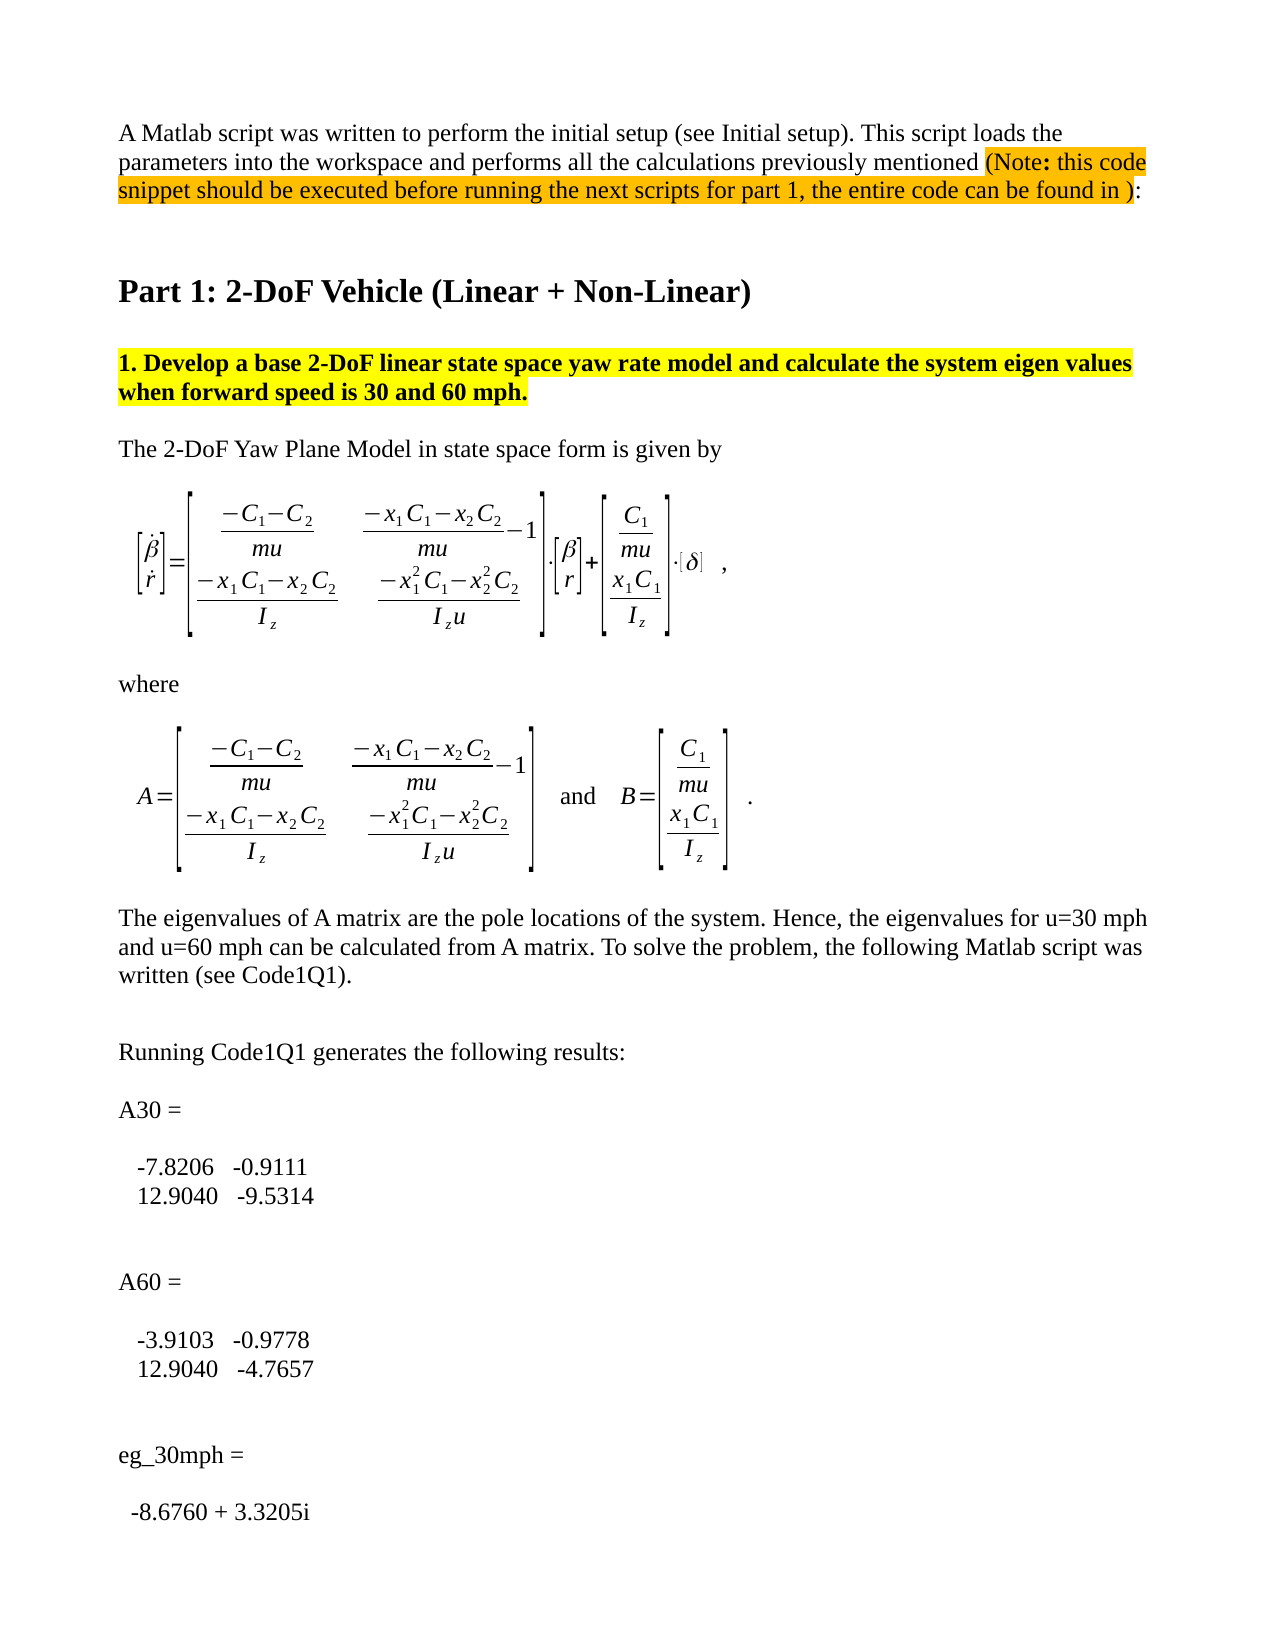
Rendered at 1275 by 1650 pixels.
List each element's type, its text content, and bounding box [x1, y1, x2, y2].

text The eigenvalues of A matrix are the pole locations of the system. Hence, the eigenvalues for u=30 mph and u=60 mph can be calculated from A matrix. To solve the problem, the following Matlab script was written (see Code1Q1). [118, 903, 1157, 989]
text 1. Develop a base 2-DoF linear state space yaw rate model and calculate the system eigen values [118, 348, 1157, 377]
text 12.9040 -4.7657 [118, 1354, 1157, 1382]
text when forward speed is 30 and 60 mph. [118, 377, 1157, 406]
text 12.9040 -9.5314 [118, 1181, 1157, 1210]
text -3.9103 -0.9778 [118, 1325, 1157, 1354]
text A60 = [118, 1267, 1157, 1296]
text -7.8206 -0.9111 [118, 1152, 1157, 1181]
text , [118, 492, 1157, 640]
text The 2-DoF Yaw Plane Model in state space form is given by [118, 434, 1157, 463]
text Running Code1Q1 generates the following results: [118, 1037, 1157, 1066]
text A30 = [118, 1095, 1157, 1124]
text eg_30mph = [118, 1440, 1157, 1469]
text and . [118, 726, 1157, 874]
text Part 1: 2-DoF Vehicle (Linear + Non-Linear) [118, 271, 1157, 310]
text where [118, 669, 1157, 697]
text A Matlab script was written to perform the initial setup (see Initial setup). This script loads the parameters into the workspace and performs all the calculations previously mentioned (Note: this code snippet should be executed before running the next scripts for part 1, the entire code can be found in ): [118, 118, 1157, 204]
text -8.6760 + 3.3205i [118, 1497, 1157, 1526]
